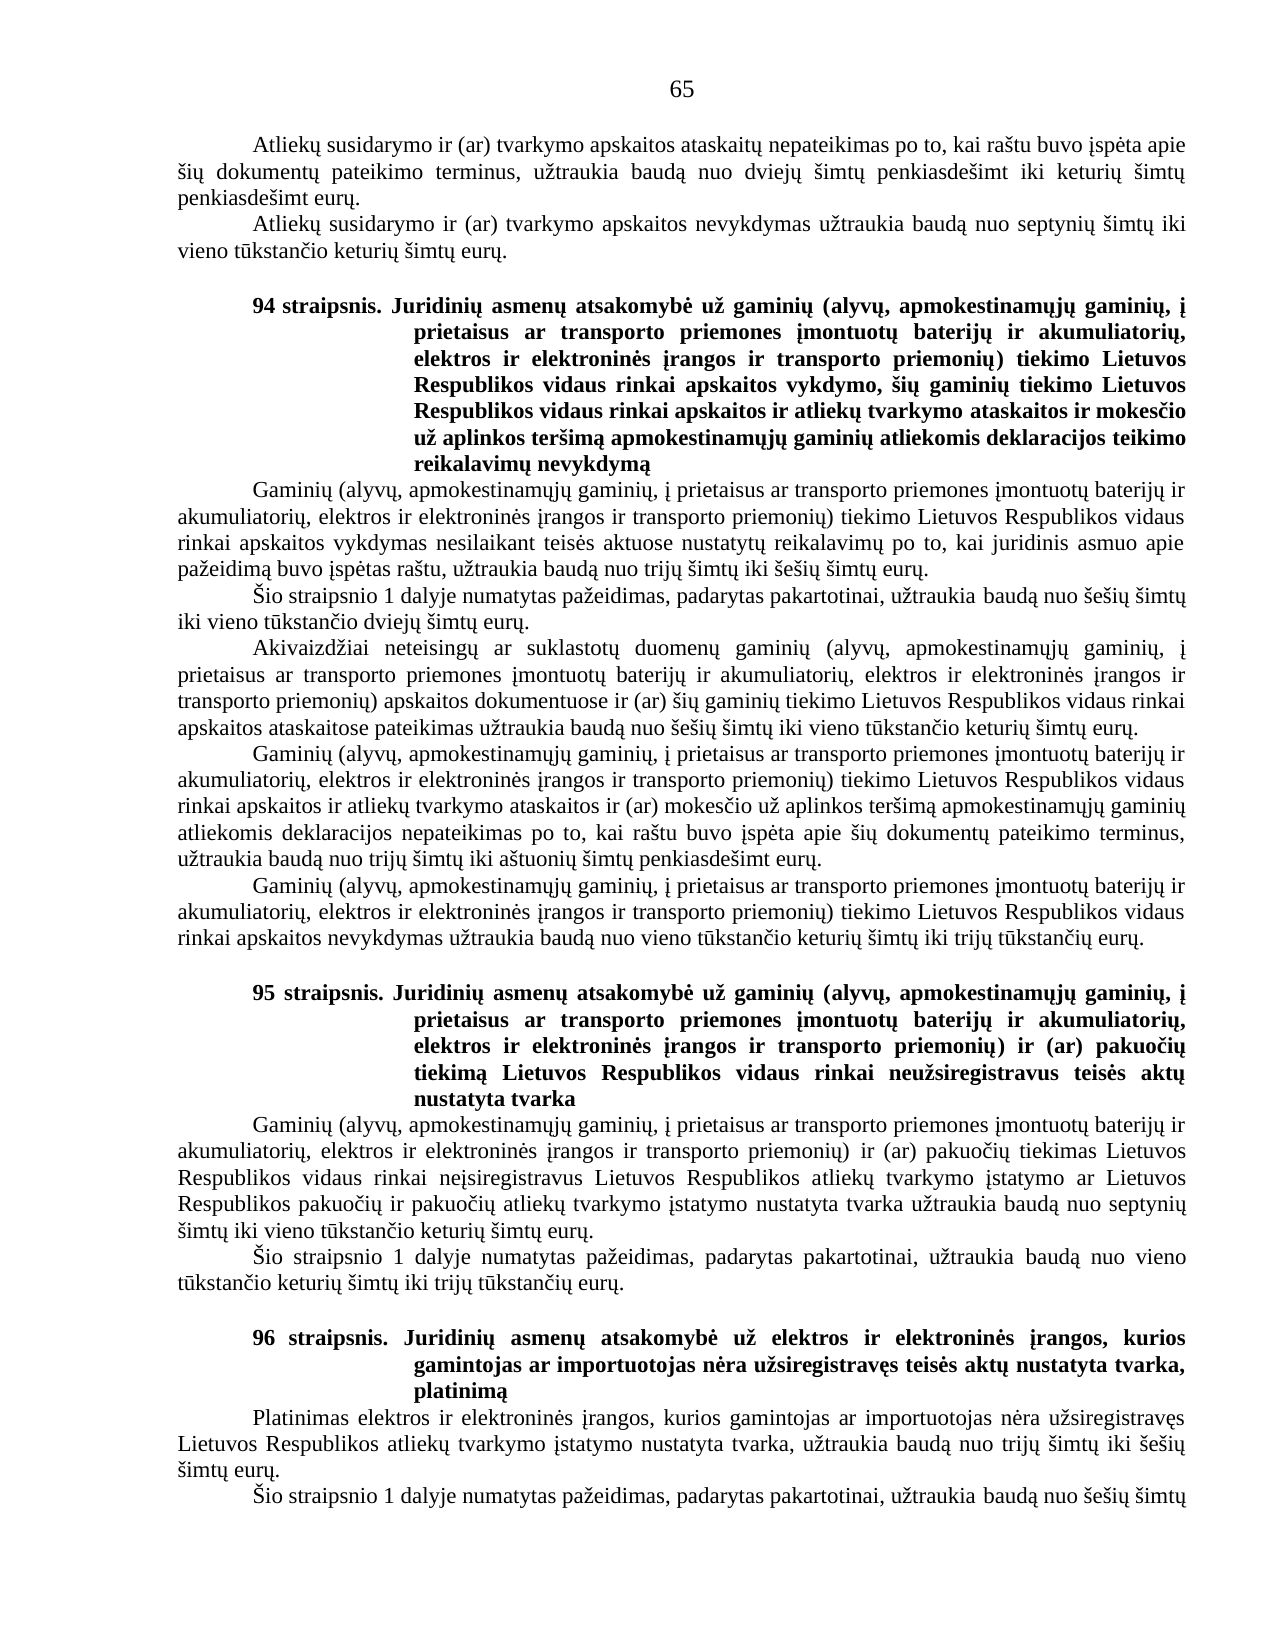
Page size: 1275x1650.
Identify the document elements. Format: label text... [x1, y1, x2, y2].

text Atliekų susidarymo ir (ar) tvarkymo apskaitos nevykdymas užtraukia baudą nuo septynių šimtų iki vieno tūkstančio keturių šimtų eurų. [177, 210, 1186, 263]
text 94 straipsnis. Juridinių asmenų atsakomybė už gaminių (alyvų, apmokestinamųjų gaminių, į prietaisus ar transporto priemones įmontuotų baterijų ir akumuliatorių, elektros ir elektroninės įrangos ir transporto priemonių) tiekimo Lietuvos Respublikos vidaus rinkai apskaitos vykdymo, šių gaminių tiekimo Lietuvos Respublikos vidaus rinkai apskaitos ir atliekų tvarkymo ataskaitos ir mokesčio už aplinkos teršimą apmokestinamųjų gaminių atliekomis deklaracijos teikimo reikalavimų nevykdymą [252, 292, 1186, 476]
text Atliekų susidarymo ir (ar) tvarkymo apskaitos ataskaitų nepateikimas po to, kai raštu buvo įspėta apie šių dokumentų pateikimo terminus, užtraukia baudą nuo dviejų šimtų penkiasdešimt iki keturių šimtų penkiasdešimt eurų. [177, 131, 1186, 210]
text Gaminių (alyvų, apmokestinamųjų gaminių, į prietaisus ar transporto priemones įmontuotų baterijų ir akumuliatorių, elektros ir elektroninės įrangos ir transporto priemonių) tiekimo Lietuvos Respublikos vidaus rinkai apskaitos vykdymas nesilaikant teisės aktuose nustatytų reikalavimų po to, kai juridinis asmuo apie pažeidimą buvo įspėtas raštu, užtraukia baudą nuo trijų šimtų iki šešių šimtų eurų. [177, 476, 1186, 582]
text Akivaizdžiai neteisingų ar suklastotų duomenų gaminių (alyvų, apmokestinamųjų gaminių, į prietaisus ar transporto priemones įmontuotų baterijų ir akumuliatorių, elektros ir elektroninės įrangos ir transporto priemonių) apskaitos dokumentuose ir (ar) šių gaminių tiekimo Lietuvos Respublikos vidaus rinkai apskaitos ataskaitose pateikimas užtraukia baudą nuo šešių šimtų iki vieno tūkstančio keturių šimtų eurų. [177, 634, 1186, 740]
text Gaminių (alyvų, apmokestinamųjų gaminių, į prietaisus ar transporto priemones įmontuotų baterijų ir akumuliatorių, elektros ir elektroninės įrangos ir transporto priemonių) tiekimo Lietuvos Respublikos vidaus rinkai apskaitos ir atliekų tvarkymo ataskaitos ir (ar) mokesčio už aplinkos teršimą apmokestinamųjų gaminių atliekomis deklaracijos nepateikimas po to, kai raštu buvo įspėta apie šių dokumentų pateikimo terminus, užtraukia baudą nuo trijų šimtų iki aštuonių šimtų penkiasdešimt eurų. [177, 740, 1186, 872]
text Gaminių (alyvų, apmokestinamųjų gaminių, į prietaisus ar transporto priemones įmontuotų baterijų ir akumuliatorių, elektros ir elektroninės įrangos ir transporto priemonių) tiekimo Lietuvos Respublikos vidaus rinkai apskaitos nevykdymas užtraukia baudą nuo vieno tūkstančio keturių šimtų iki trijų tūkstančių eurų. [177, 872, 1186, 951]
text Gaminių (alyvų, apmokestinamųjų gaminių, į prietaisus ar transporto priemones įmontuotų baterijų ir akumuliatorių, elektros ir elektroninės įrangos ir transporto priemonių) ir (ar) pakuočių tiekimas Lietuvos Respublikos vidaus rinkai neįsiregistravus Lietuvos Respublikos atliekų tvarkymo įstatymo ar Lietuvos Respublikos pakuočių ir pakuočių atliekų tvarkymo įstatymo nustatyta tvarka užtraukia baudą nuo septynių šimtų iki vieno tūkstančio keturių šimtų eurų. [177, 1111, 1186, 1243]
text Platinimas elektros ir elektroninės įrangos, kurios gamintojas ar importuotojas nėra užsiregistravęs Lietuvos Respublikos atliekų tvarkymo įstatymo nustatyta tvarka, užtraukia baudą nuo trijų šimtų iki šešių šimtų eurų. [177, 1403, 1186, 1483]
text 96 straipsnis. Juridinių asmenų atsakomybė už elektros ir elektroninės įrangos, kurios gamintojas ar importuotojas nėra užsiregistravęs teisės aktų nustatyta tvarka, platinimą [252, 1324, 1186, 1403]
text Šio straipsnio 1 dalyje numatytas pažeidimas, padarytas pakartotinai, užtraukia baudą nuo šešių šimtų iki vieno tūkstančio dviejų šimtų eurų. [177, 582, 1186, 634]
text Šio straipsnio 1 dalyje numatytas pažeidimas, padarytas pakartotinai, užtraukia baudą nuo šešių šimtų [177, 1483, 1186, 1509]
text 95 straipsnis. Juridinių asmenų atsakomybė už gaminių (alyvų, apmokestinamųjų gaminių, į prietaisus ar transporto priemones įmontuotų baterijų ir akumuliatorių, elektros ir elektroninės įrangos ir transporto priemonių) ir (ar) pakuočių tiekimą Lietuvos Respublikos vidaus rinkai neužsiregistravus teisės aktų nustatyta tvarka [252, 979, 1186, 1111]
text Šio straipsnio 1 dalyje numatytas pažeidimas, padarytas pakartotinai, užtraukia baudą nuo vieno tūkstančio keturių šimtų iki trijų tūkstančių eurų. [177, 1243, 1186, 1296]
